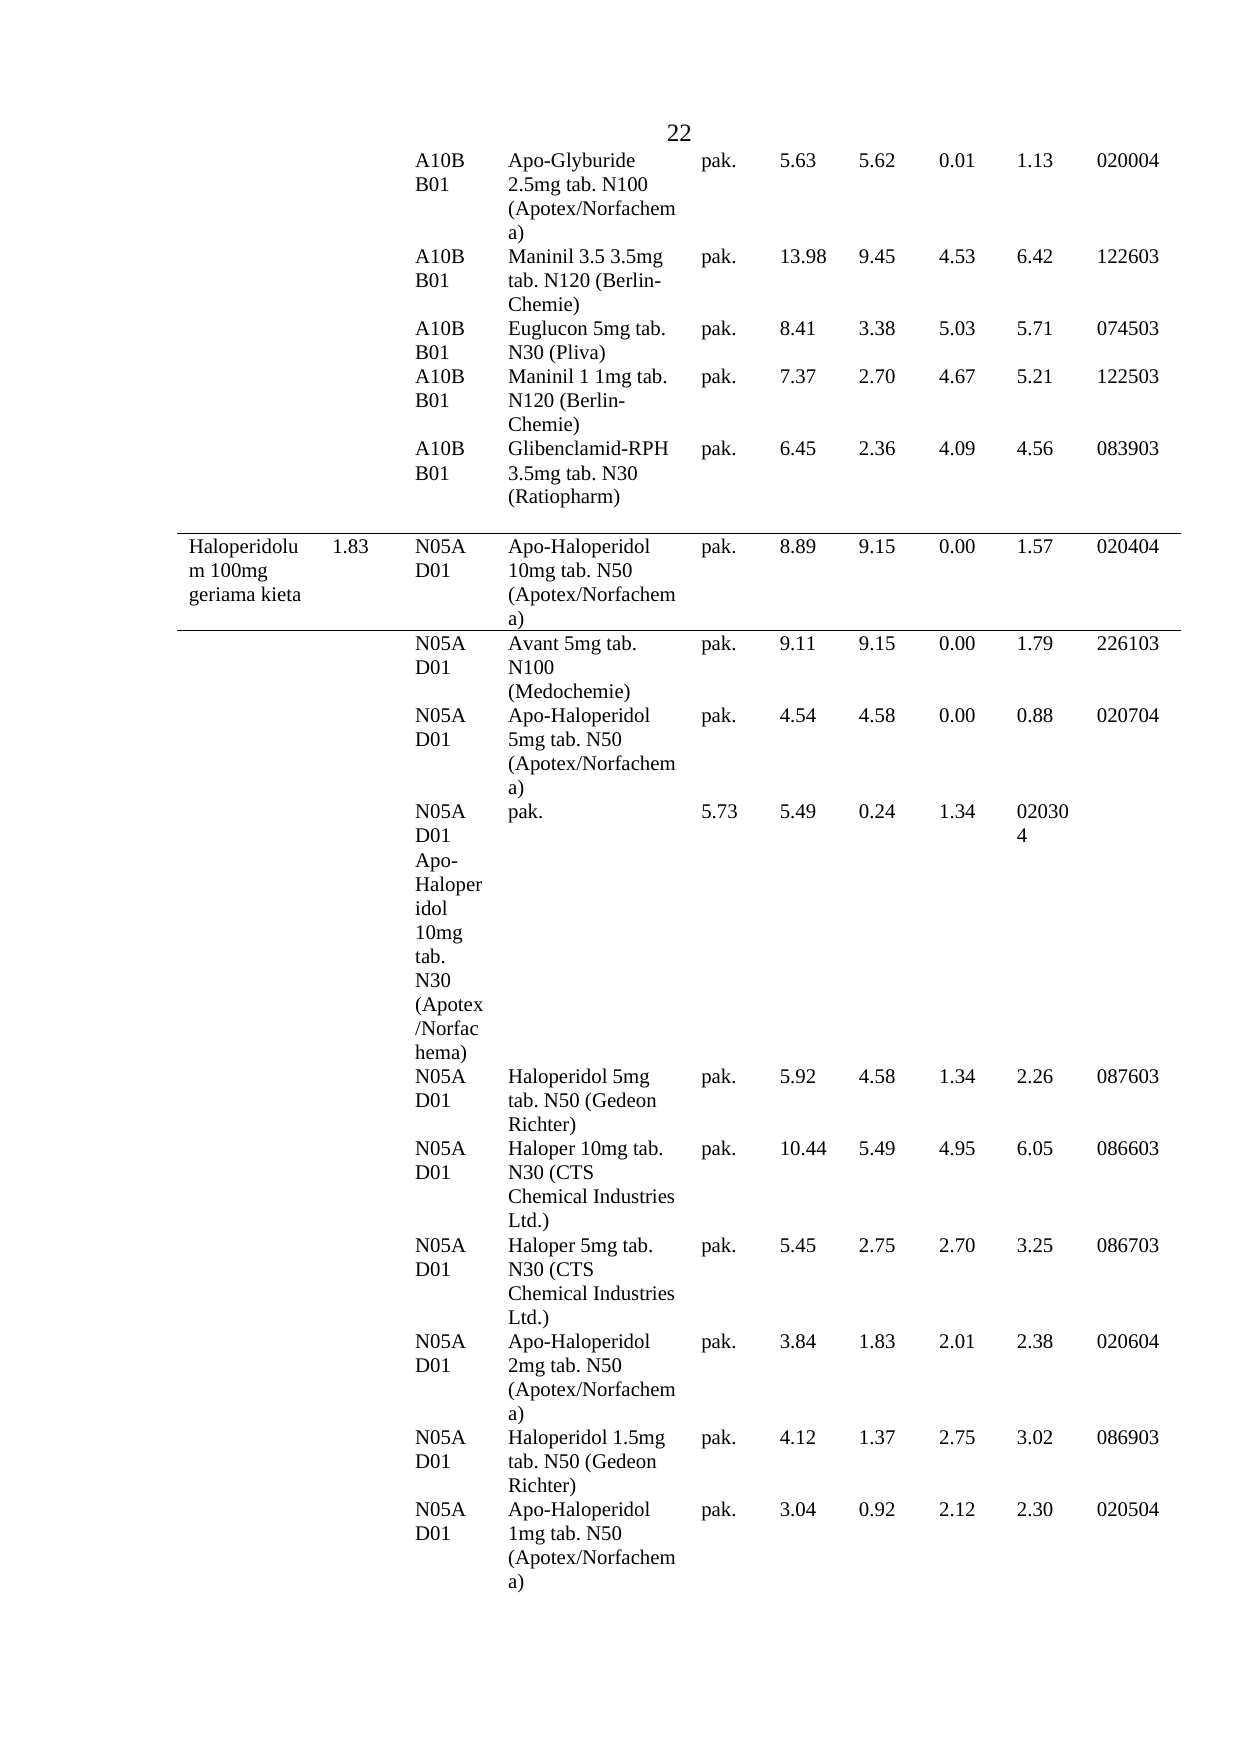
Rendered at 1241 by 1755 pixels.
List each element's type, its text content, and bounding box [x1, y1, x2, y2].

table_cell 0.00 [928, 631, 1005, 703]
table_cell 8.41 [768, 316, 847, 364]
table_cell N05A D01 Apo-Haloperidol 10mg tab. N30 (Apotex/Norfachema) [404, 799, 497, 1064]
table_cell Apo-Haloperidol 5mg tab. N50 (Apotex/Norfachema) [497, 703, 690, 799]
table_cell 2.75 [928, 1425, 1005, 1497]
table_cell 4.67 [928, 364, 1005, 436]
table_cell [177, 1064, 321, 1136]
table_cell Haloper 10mg tab. N30 (CTS Chemical Industries Ltd.) [497, 1136, 690, 1232]
table_cell 086703 [1085, 1233, 1181, 1329]
table_cell [177, 1497, 321, 1593]
table_cell 5.73 [690, 799, 768, 1064]
table_cell Apo-Haloperidol 10mg tab. N50 (Apotex/Norfachema) [497, 534, 690, 630]
table_cell 1.79 [1005, 631, 1085, 703]
table_cell 6.42 [1005, 244, 1085, 316]
table_cell Glibenclamid-RPH 3.5mg tab. N30 (Ratiopharm) [497, 436, 690, 508]
table_cell [177, 509, 321, 533]
table_cell 086903 [1085, 1425, 1181, 1497]
table_cell 2.30 [1005, 1497, 1085, 1593]
table_cell 7.37 [768, 364, 847, 436]
table_cell 4.95 [928, 1136, 1005, 1232]
table_cell [321, 703, 404, 799]
table_cell [321, 1329, 404, 1425]
table_cell 4.54 [768, 703, 847, 799]
table_cell Avant 5mg tab. N100 (Medochemie) [497, 631, 690, 703]
table_cell [768, 509, 847, 533]
table_cell 5.21 [1005, 364, 1085, 436]
table_cell [177, 316, 321, 364]
table_cell A10B B01 [404, 316, 497, 364]
table_cell [177, 799, 321, 1064]
table_cell 0.01 [928, 148, 1005, 244]
table_cell 2.12 [928, 1497, 1005, 1593]
table_cell [321, 1136, 404, 1232]
table_cell 2.70 [928, 1233, 1005, 1329]
table_cell 1.83 [848, 1329, 928, 1425]
table_cell 4.12 [768, 1425, 847, 1497]
table_cell Euglucon 5mg tab. N30 (Pliva) [497, 316, 690, 364]
table_cell 1.13 [1005, 148, 1085, 244]
table_cell [848, 509, 928, 533]
table_cell Haloperidol 5mg tab. N50 (Gedeon Richter) [497, 1064, 690, 1136]
table_cell 9.45 [848, 244, 928, 316]
table_cell [404, 509, 497, 533]
table_cell 020304 [1005, 799, 1085, 1064]
table_cell 083903 [1085, 436, 1181, 508]
table_cell [321, 1233, 404, 1329]
table_cell N05A D01 [404, 703, 497, 799]
table_cell 086603 [1085, 1136, 1181, 1232]
table_cell [1005, 509, 1085, 533]
table_cell 1.37 [848, 1425, 928, 1497]
table_cell pak. [690, 148, 768, 244]
table_cell N05A D01 [404, 631, 497, 703]
table_cell Haloperidolum 100mg geriama kieta [177, 534, 321, 630]
table_cell 9.15 [848, 631, 928, 703]
table_cell Apo-Glyburide 2.5mg tab. N100 (Apotex/Norfachema) [497, 148, 690, 244]
table_cell [177, 703, 321, 799]
table_cell pak. [690, 244, 768, 316]
table_cell 4.56 [1005, 436, 1085, 508]
table_cell 020004 [1085, 148, 1181, 244]
table_cell pak. [690, 436, 768, 508]
table_cell N05A D01 [404, 1497, 497, 1593]
table_cell 5.45 [768, 1233, 847, 1329]
table_cell 1.34 [928, 799, 1005, 1064]
table_cell [177, 364, 321, 436]
table_cell [321, 436, 404, 508]
table_cell [321, 1497, 404, 1593]
table_cell 0.92 [848, 1497, 928, 1593]
table_cell 1.57 [1005, 534, 1085, 630]
table_cell [321, 148, 404, 244]
table_cell [321, 316, 404, 364]
table_cell [177, 1329, 321, 1425]
table_cell 1.83 [321, 534, 404, 630]
table_cell 2.36 [848, 436, 928, 508]
table_cell 020604 [1085, 1329, 1181, 1425]
table_cell [177, 631, 321, 703]
table_cell 9.15 [848, 534, 928, 630]
table_cell N05A D01 [404, 1425, 497, 1497]
table_cell 2.70 [848, 364, 928, 436]
table_cell 5.63 [768, 148, 847, 244]
table_cell 087603 [1085, 1064, 1181, 1136]
table_cell pak. [690, 1064, 768, 1136]
table_cell 3.38 [848, 316, 928, 364]
table_cell [321, 799, 404, 1064]
table_cell pak. [690, 364, 768, 436]
table_cell [321, 1425, 404, 1497]
table_cell 020504 [1085, 1497, 1181, 1593]
table_cell 3.25 [1005, 1233, 1085, 1329]
table_cell [690, 509, 768, 533]
table_cell Maninil 1 1mg tab. N120 (Berlin-Chemie) [497, 364, 690, 436]
table_cell 0.24 [848, 799, 928, 1064]
table_cell A10B B01 [404, 364, 497, 436]
table_cell N05A D01 [404, 1064, 497, 1136]
table_cell 4.53 [928, 244, 1005, 316]
table_cell 0.00 [928, 703, 1005, 799]
table_cell pak. [690, 316, 768, 364]
table_cell Apo-Haloperidol 1mg tab. N50 (Apotex/Norfachema) [497, 1497, 690, 1593]
table_cell 5.62 [848, 148, 928, 244]
table_cell 2.75 [848, 1233, 928, 1329]
table_cell [177, 1233, 321, 1329]
table_cell 3.84 [768, 1329, 847, 1425]
table_cell pak. [690, 1425, 768, 1497]
table_cell 3.04 [768, 1497, 847, 1593]
table_cell 020704 [1085, 703, 1181, 799]
table_cell [1085, 509, 1181, 533]
table_cell N05A D01 [404, 1233, 497, 1329]
table_cell 5.71 [1005, 316, 1085, 364]
table_cell Apo-Haloperidol 2mg tab. N50 (Apotex/Norfachema) [497, 1329, 690, 1425]
table_cell [177, 244, 321, 316]
table_cell Haloperidol 1.5mg tab. N50 (Gedeon Richter) [497, 1425, 690, 1497]
table_cell 0.00 [928, 534, 1005, 630]
table_cell 8.89 [768, 534, 847, 630]
table_cell pak. [690, 703, 768, 799]
table_cell 5.49 [768, 799, 847, 1064]
table_cell [177, 1136, 321, 1232]
table_cell Maninil 3.5 3.5mg tab. N120 (Berlin-Chemie) [497, 244, 690, 316]
table_cell 020404 [1085, 534, 1181, 630]
table_cell pak. [690, 1497, 768, 1593]
table_cell Haloper 5mg tab. N30 (CTS Chemical Industries Ltd.) [497, 1233, 690, 1329]
table_cell N05A D01 [404, 1136, 497, 1232]
table_cell 2.26 [1005, 1064, 1085, 1136]
table_cell [321, 631, 404, 703]
table_cell 122603 [1085, 244, 1181, 316]
table_cell 2.01 [928, 1329, 1005, 1425]
table_cell [321, 364, 404, 436]
table_cell 13.98 [768, 244, 847, 316]
table_cell [1085, 799, 1181, 1064]
table_cell 226103 [1085, 631, 1181, 703]
table_cell 5.92 [768, 1064, 847, 1136]
table_cell [321, 1064, 404, 1136]
table_cell 10.44 [768, 1136, 847, 1232]
table_cell 1.34 [928, 1064, 1005, 1136]
table_cell pak. [690, 1233, 768, 1329]
table_cell 6.05 [1005, 1136, 1085, 1232]
table_cell [177, 436, 321, 508]
table_cell 4.58 [848, 703, 928, 799]
table_cell [177, 1425, 321, 1497]
table_cell 3.02 [1005, 1425, 1085, 1497]
table_cell [177, 148, 321, 244]
table_cell 074503 [1085, 316, 1181, 364]
table_cell 5.49 [848, 1136, 928, 1232]
table_cell pak. [497, 799, 690, 1064]
table_cell A10B B01 [404, 436, 497, 508]
table_cell 122503 [1085, 364, 1181, 436]
table_cell N05A D01 [404, 534, 497, 630]
table_cell N05A D01 [404, 1329, 497, 1425]
table_cell 4.09 [928, 436, 1005, 508]
table_cell pak. [690, 1136, 768, 1232]
table_cell pak. [690, 534, 768, 630]
table_cell [321, 244, 404, 316]
table_cell 6.45 [768, 436, 847, 508]
table_cell 2.38 [1005, 1329, 1085, 1425]
table_cell A10B B01 [404, 148, 497, 244]
table_cell [497, 509, 690, 533]
table_cell [321, 509, 404, 533]
table_cell 9.11 [768, 631, 847, 703]
table_cell 5.03 [928, 316, 1005, 364]
table_cell pak. [690, 1329, 768, 1425]
table_cell pak. [690, 631, 768, 703]
table_cell [928, 509, 1005, 533]
table_cell A10B B01 [404, 244, 497, 316]
table_cell 4.58 [848, 1064, 928, 1136]
table_cell 0.88 [1005, 703, 1085, 799]
